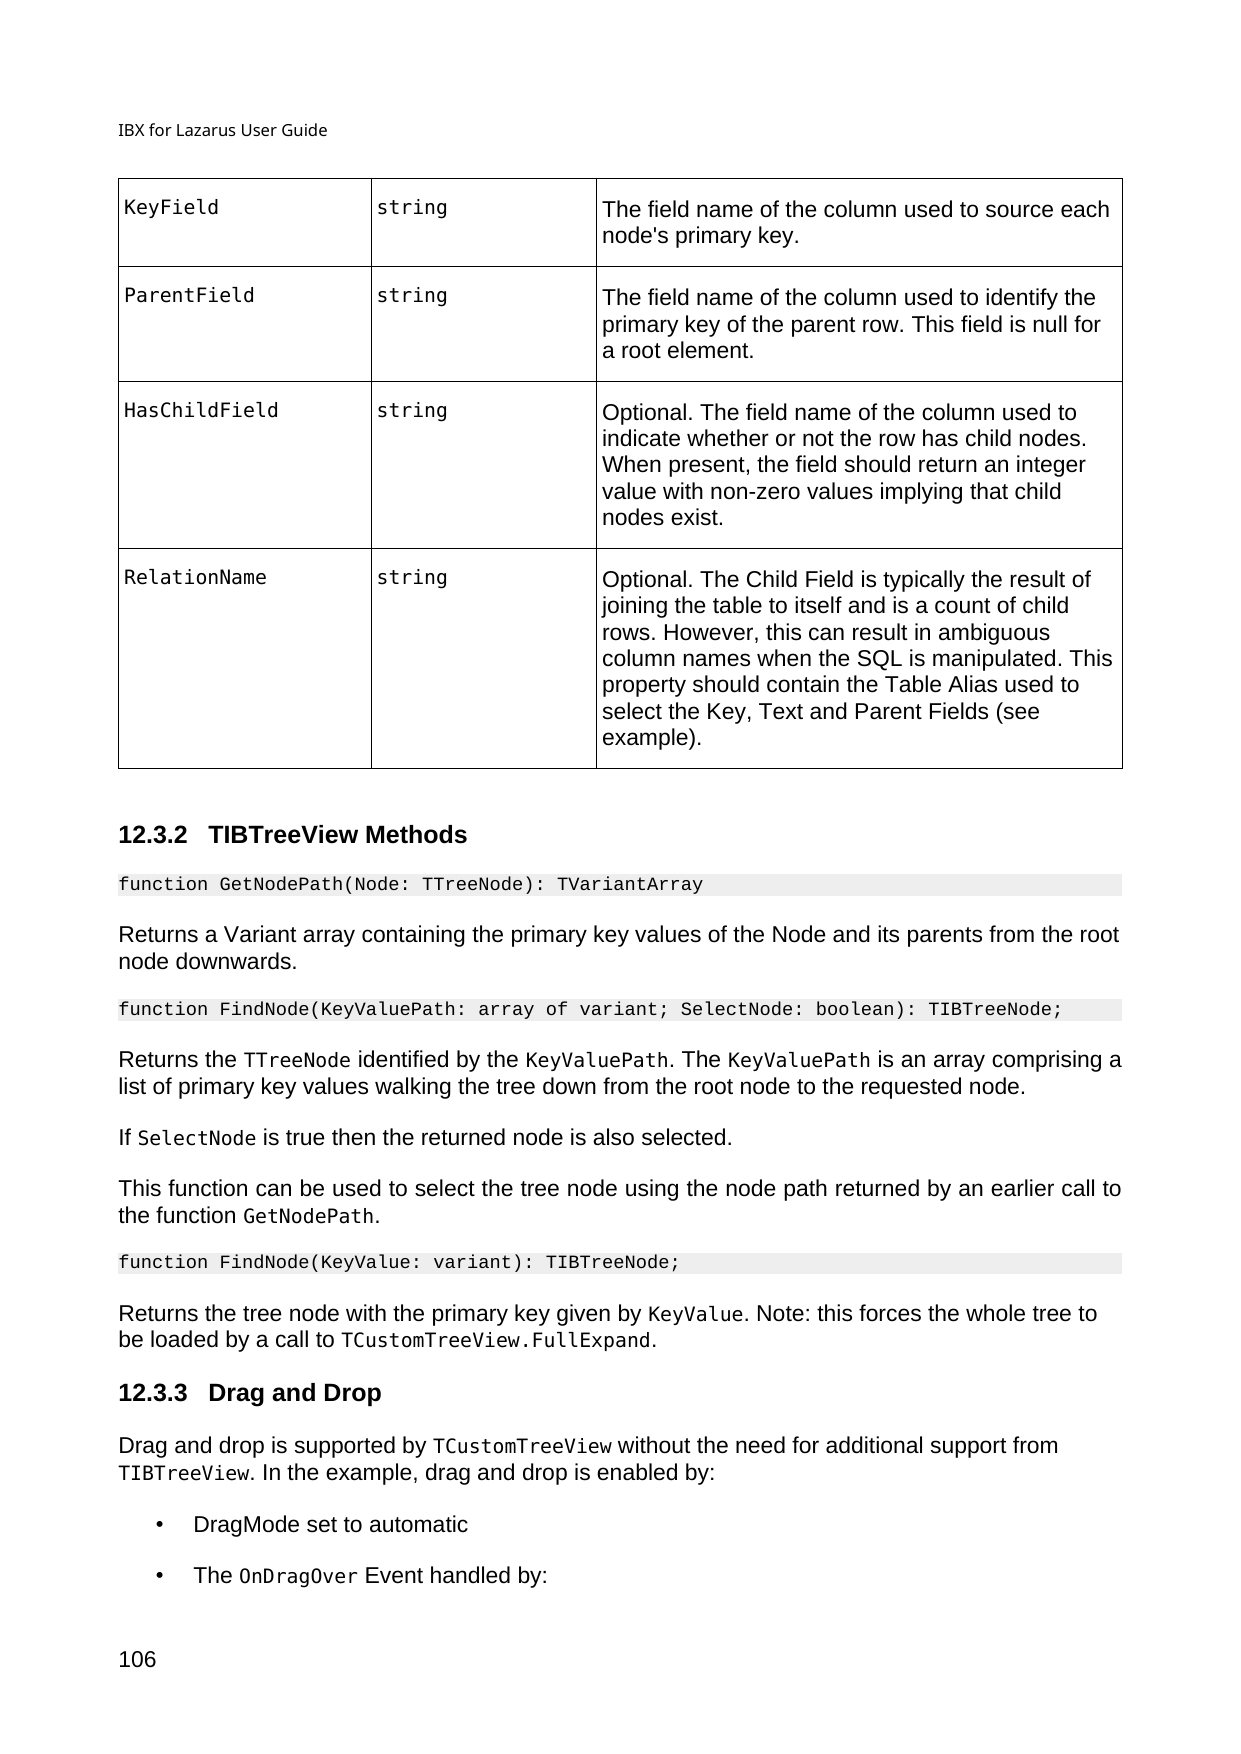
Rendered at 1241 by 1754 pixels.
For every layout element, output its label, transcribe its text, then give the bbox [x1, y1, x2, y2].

text function FindNode(KeyValue: variant): TIBTreeNode; [118, 1253, 1122, 1274]
text Returns the tree node with the primary key given by KeyValue. Note: this forces the whole tree to be loaded by a call to TCustomTreeView.FullExpand. [118, 1300, 1122, 1352]
list DragMode set to automatic [156, 1511, 1122, 1537]
table_cell string [372, 267, 596, 381]
table_cell HasChildField [119, 382, 371, 548]
table_cell Optional. The Child Field is typically the result of joining the table to itself and is a count of child rows. However, this can result in ambiguous column names when the SQL is manipulated. This property should contain the Table Alias used to select the Key, Text and Parent Fields (see example). [597, 549, 1122, 768]
table_cell KeyField [119, 179, 371, 266]
list The OnDragOver Event handled by: [156, 1562, 1122, 1589]
table_cell The field name of the column used to identify the primary key of the parent row. This field is null for a root element. [597, 267, 1122, 381]
table_cell The field name of the column used to source each node's primary key. [597, 179, 1122, 266]
text This function can be used to select the tree node using the node path returned by an earlier call to the function GetNodePath. [118, 1175, 1122, 1228]
text function GetNodePath(Node: TTreeNode): TVariantArray [118, 874, 1122, 896]
table_cell string [372, 382, 596, 548]
text If SelectNode is true then the returned node is also selected. [118, 1124, 1122, 1150]
subtitle TIBTreeView Methods [118, 820, 1122, 849]
table_cell string [372, 549, 596, 768]
subtitle Drag and Drop [118, 1378, 1122, 1407]
text Returns the TTreeNode identified by the KeyValuePath. The KeyValuePath is an array comprising a list of primary key values walking the tree down from the root node to the requested node. [118, 1046, 1122, 1099]
text function FindNode(KeyValuePath: array of variant; SelectNode: boolean): TIBTreeNode; [118, 999, 1122, 1021]
table_cell ParentField [119, 267, 371, 381]
table_cell string [372, 179, 596, 266]
text Returns a Variant array containing the primary key values of the Node and its parents from the root node downwards. [118, 921, 1122, 974]
text Drag and drop is supported by TCustomTreeView without the need for additional support from TIBTreeView. In the example, drag and drop is enabled by: [118, 1432, 1122, 1485]
table_cell RelationName [119, 549, 371, 768]
table_cell Optional. The field name of the column used to indicate whether or not the row has child nodes. When present, the field should return an integer value with non-zero values implying that child nodes exist. [597, 382, 1122, 548]
